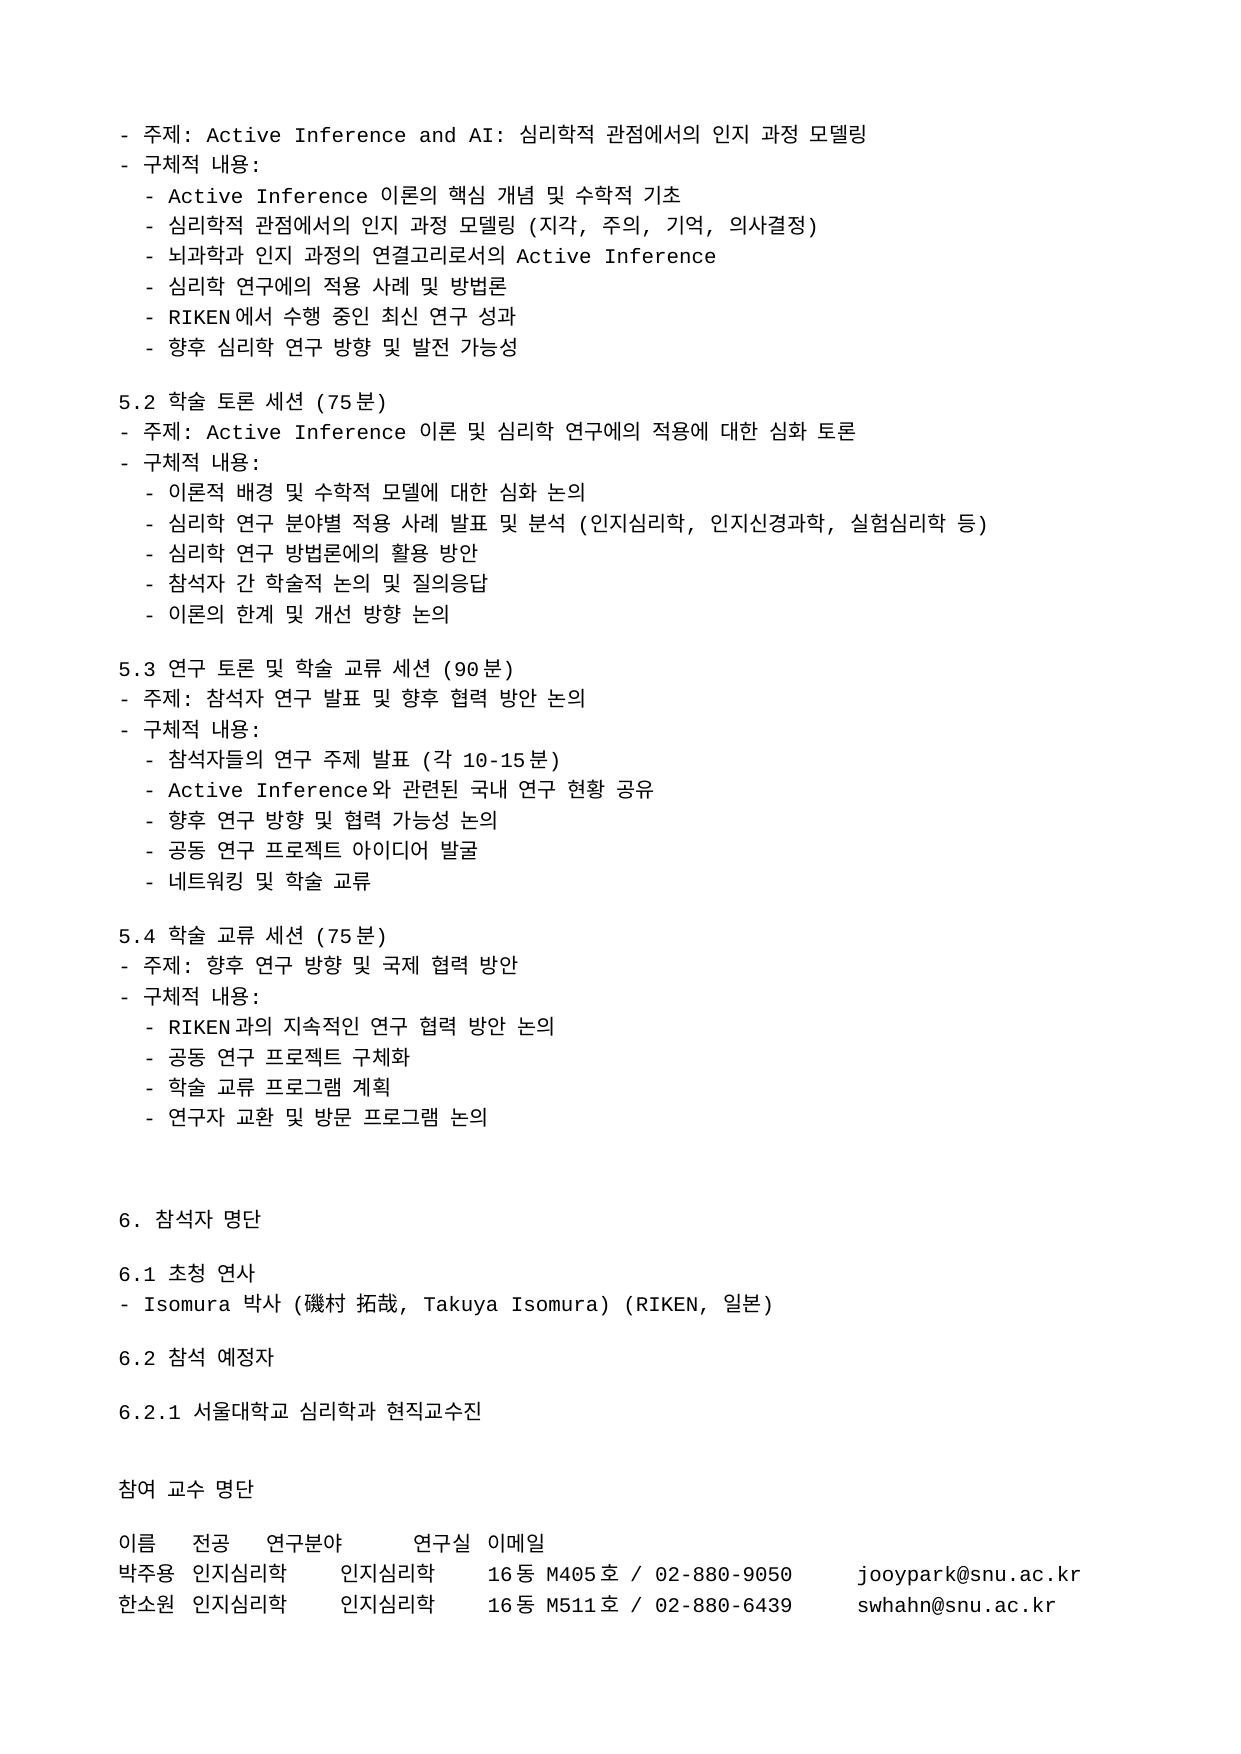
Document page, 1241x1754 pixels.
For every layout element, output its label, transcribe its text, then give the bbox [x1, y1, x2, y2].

text - RIKEN과의 지속적인 연구 협력 방안 논의 [118, 1010, 1122, 1041]
text - 심리학적 관점에서의 인지 과정 모델링 (지각, 주의, 기억, 의사결정) [118, 209, 1122, 240]
text - 주제: Active Inference and AI: 심리학적 관점에서의 인지 과정 모델링 [118, 118, 1122, 148]
text 6.2.1 서울대학교 심리학과 현직교수진 [118, 1396, 1122, 1426]
text - 참석자 간 학술적 논의 및 질의응답 [118, 568, 1122, 598]
text - 주제: Active Inference 이론 및 심리학 연구에의 적용에 대한 심화 토론 [118, 416, 1122, 446]
text - 구체적 내용: [118, 980, 1122, 1010]
text 5.2 학술 토론 세션 (75분) [118, 385, 1122, 416]
text 참여 교수 명단 [118, 1473, 1122, 1503]
text - 네트워킹 및 학술 교류 [118, 865, 1122, 895]
text - 구체적 내용: [118, 148, 1122, 179]
text - 구체적 내용: [118, 713, 1122, 743]
text - 향후 연구 방향 및 협력 가능성 논의 [118, 804, 1122, 834]
text 이름 전공 연구분야 연구실 이메일 [118, 1527, 1122, 1557]
text - 참석자들의 연구 주제 발표 (각 10-15분) [118, 743, 1122, 774]
text - 심리학 연구 분야별 적용 사례 발표 및 분석 (인지심리학, 인지신경과학, 실험심리학 등) [118, 507, 1122, 537]
text 박주용 인지심리학 인지심리학 16동 M405호 / 02-880-9050 jooypark@snu.ac.kr [118, 1557, 1122, 1588]
text - 공동 연구 프로젝트 아이디어 발굴 [118, 834, 1122, 865]
text - 주제: 참석자 연구 발표 및 향후 협력 방안 논의 [118, 682, 1122, 713]
text 한소원 인지심리학 인지심리학 16동 M511호 / 02-880-6439 swhahn@snu.ac.kr [118, 1588, 1122, 1618]
text - 공동 연구 프로젝트 구체화 [118, 1041, 1122, 1071]
text - 구체적 내용: [118, 446, 1122, 476]
text 5.4 학술 교류 세션 (75분) [118, 919, 1122, 949]
text - 향후 심리학 연구 방향 및 발전 가능성 [118, 331, 1122, 361]
text 6.1 초청 연사 [118, 1257, 1122, 1287]
text - Isomura 박사 (磯村 拓哉, Takuya Isomura) (RIKEN, 일본) [118, 1287, 1122, 1318]
text - 뇌과학과 인지 과정의 연결고리로서의 Active Inference [118, 240, 1122, 270]
text - 심리학 연구에의 적용 사례 및 방법론 [118, 270, 1122, 301]
text - Active Inference 이론의 핵심 개념 및 수학적 기초 [118, 179, 1122, 209]
text 6. 참석자 명단 [118, 1203, 1122, 1233]
text 6.2 참석 예정자 [118, 1341, 1122, 1372]
text - 주제: 향후 연구 방향 및 국제 협력 방안 [118, 949, 1122, 980]
text 5.3 연구 토론 및 학술 교류 세션 (90분) [118, 652, 1122, 682]
text - Active Inference와 관련된 국내 연구 현황 공유 [118, 774, 1122, 804]
text - 이론적 배경 및 수학적 모델에 대한 심화 논의 [118, 476, 1122, 507]
text - RIKEN에서 수행 중인 최신 연구 성과 [118, 301, 1122, 331]
text - 학술 교류 프로그램 계획 [118, 1071, 1122, 1102]
text - 연구자 교환 및 방문 프로그램 논의 [118, 1102, 1122, 1132]
text - 심리학 연구 방법론에의 활용 방안 [118, 537, 1122, 568]
text - 이론의 한계 및 개선 방향 논의 [118, 598, 1122, 628]
